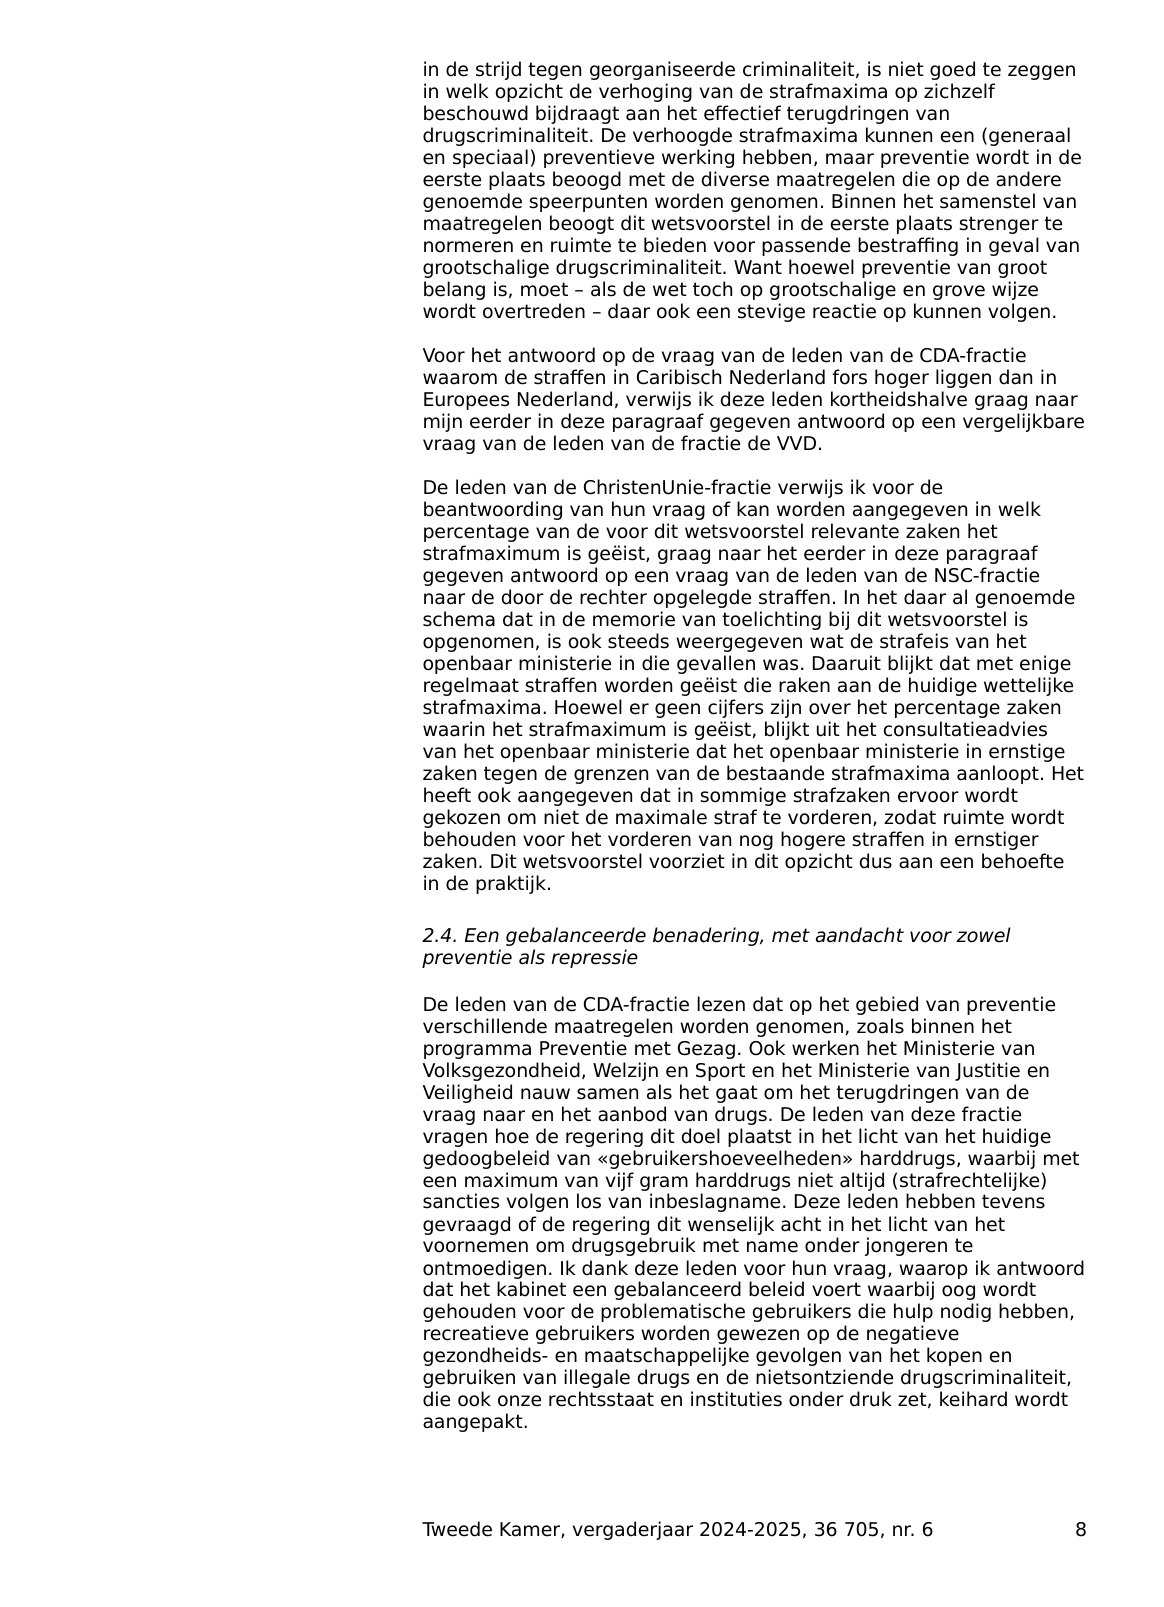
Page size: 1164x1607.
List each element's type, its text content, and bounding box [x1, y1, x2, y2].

text Voor het antwoord op de vraag van de leden van de CDA-fractie waarom de straffen in Caribisch Nederland fors hoger liggen dan in Europees Nederland, verwijs ik deze leden kortheidshalve graag naar mijn eerder in deze paragraaf gegeven antwoord op een vergelijkbare vraag van de leden van de fractie de VVD. [422, 345, 1087, 455]
text De leden van de ChristenUnie-fractie verwijs ik voor de beantwoording van hun vraag of kan worden aangegeven in welk percentage van de voor dit wetsvoorstel relevante zaken het strafmaximum is geëist, graag naar het eerder in deze paragraaf gegeven antwoord op een vraag van de leden van de NSC-fractie naar de door de rechter opgelegde straffen. In het daar al genoemde schema dat in de memorie van toelichting bij dit wetsvoorstel is opgenomen, is ook steeds weergegeven wat de strafeis van het openbaar ministerie in die gevallen was. Daaruit blijkt dat met enige regelmaat straffen worden geëist die raken aan de huidige wettelijke strafmaxima. Hoewel er geen cijfers zijn over het percentage zaken waarin het strafmaximum is geëist, blijkt uit het consultatieadvies van het openbaar ministerie dat het openbaar ministerie in ernstige zaken tegen de grenzen van de bestaande strafmaxima aanloopt. Het heeft ook aangegeven dat in sommige strafzaken ervoor wordt gekozen om niet de maximale straf te vorderen, zodat ruimte wordt behouden voor het vorderen van nog hogere straffen in ernstiger zaken. Dit wetsvoorstel voorziet in dit opzicht dus aan een behoefte in de praktijk. [422, 477, 1087, 895]
subtitle 2.4. Een gebalanceerde benadering, met aandacht voor zowel preventie als repressie [422, 925, 1087, 969]
text De leden van de CDA-fractie lezen dat op het gebied van preventie verschillende maatregelen worden genomen, zoals binnen het programma Preventie met Gezag. Ook werken het Ministerie van Volksgezondheid, Welzijn en Sport en het Ministerie van Justitie en Veiligheid nauw samen als het gaat om het terugdringen van de vraag naar en het aanbod van drugs. De leden van deze fractie vragen hoe de regering dit doel plaatst in het licht van het huidige gedoogbeleid van «gebruikershoeveelheden» harddrugs, waarbij met een maximum van vijf gram harddrugs niet altijd (strafrechtelijke) sancties volgen los van inbeslagname. Deze leden hebben tevens gevraagd of de regering dit wenselijk acht in het licht van het voornemen om drugsgebruik met name onder jongeren te ontmoedigen. Ik dank deze leden voor hun vraag, waarop ik antwoord dat het kabinet een gebalanceerd beleid voert waarbij oog wordt gehouden voor de problematische gebruikers die hulp nodig hebben, recreatieve gebruikers worden gewezen op de negatieve gezondheids- en maatschappelijke gevolgen van het kopen en gebruiken van illegale drugs en de nietsontziende drugscriminaliteit, die ook onze rechtsstaat en instituties onder druk zet, keihard wordt aangepakt. [422, 994, 1087, 1433]
text in de strijd tegen georganiseerde criminaliteit, is niet goed te zeggen in welk opzicht de verhoging van de strafmaxima op zichzelf beschouwd bijdraagt aan het effectief terugdringen van drugscriminaliteit. De verhoogde strafmaxima kunnen een (generaal en speciaal) preventieve werking hebben, maar preventie wordt in de eerste plaats beoogd met de diverse maatregelen die op de andere genoemde speerpunten worden genomen. Binnen het samenstel van maatregelen beoogt dit wetsvoorstel in de eerste plaats strenger te normeren en ruimte te bieden voor passende bestraffing in geval van grootschalige drugscriminaliteit. Want hoewel preventie van groot belang is, moet – als de wet toch op grootschalige en grove wijze wordt overtreden – daar ook een stevige reactie op kunnen volgen. [422, 59, 1087, 323]
